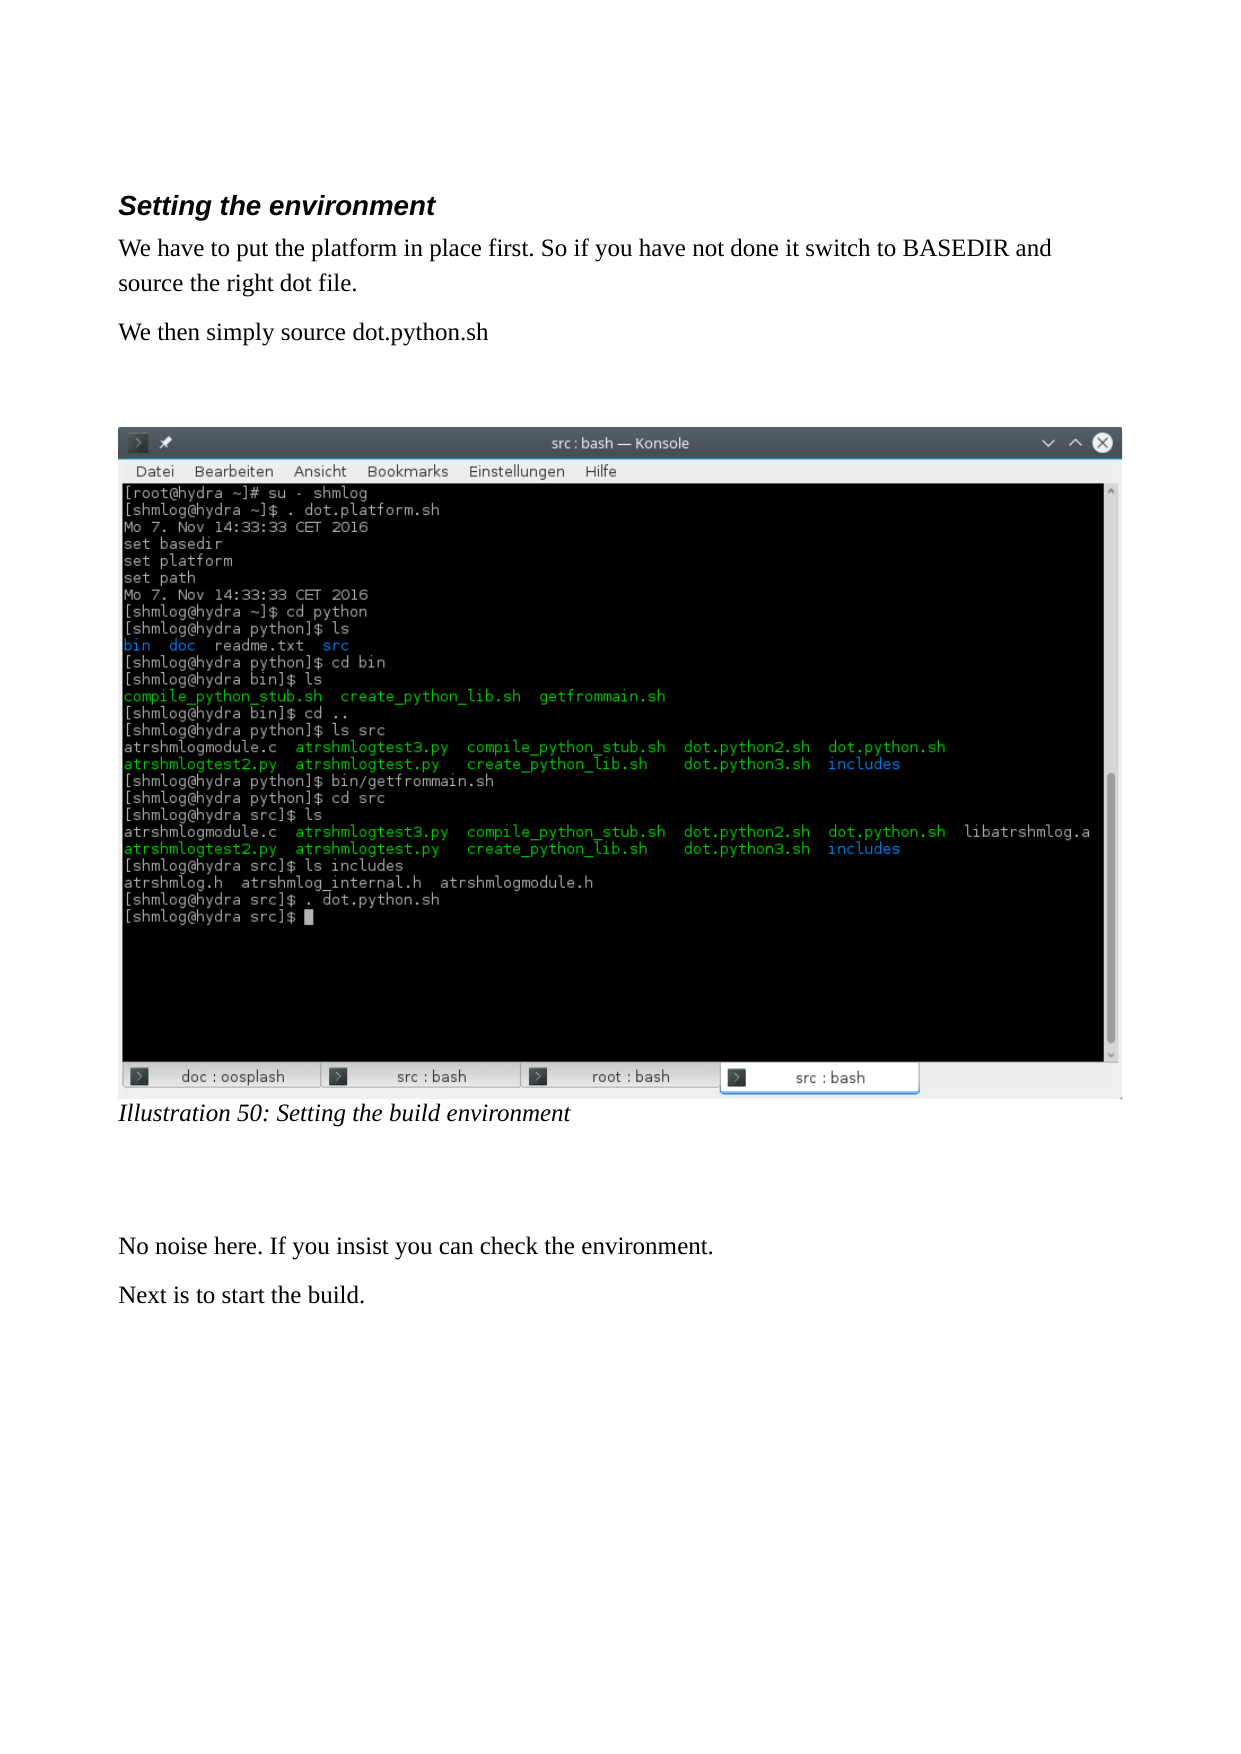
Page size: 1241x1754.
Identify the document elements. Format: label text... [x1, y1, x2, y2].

text We then simply source dot.python.sh [118, 317, 1122, 346]
text We have to put the platform in place first. So if you have not done it switch to BASEDIR and source the right dot file. [118, 233, 1122, 296]
subtitle Setting the environment [118, 189, 1122, 221]
text Next is to start the build. [118, 1280, 1122, 1309]
text No noise here. If you insist you can check the environment. [118, 1231, 1122, 1260]
text Illustration 50: Setting the build environment [118, 1099, 1122, 1127]
picture [118, 427, 1123, 1099]
